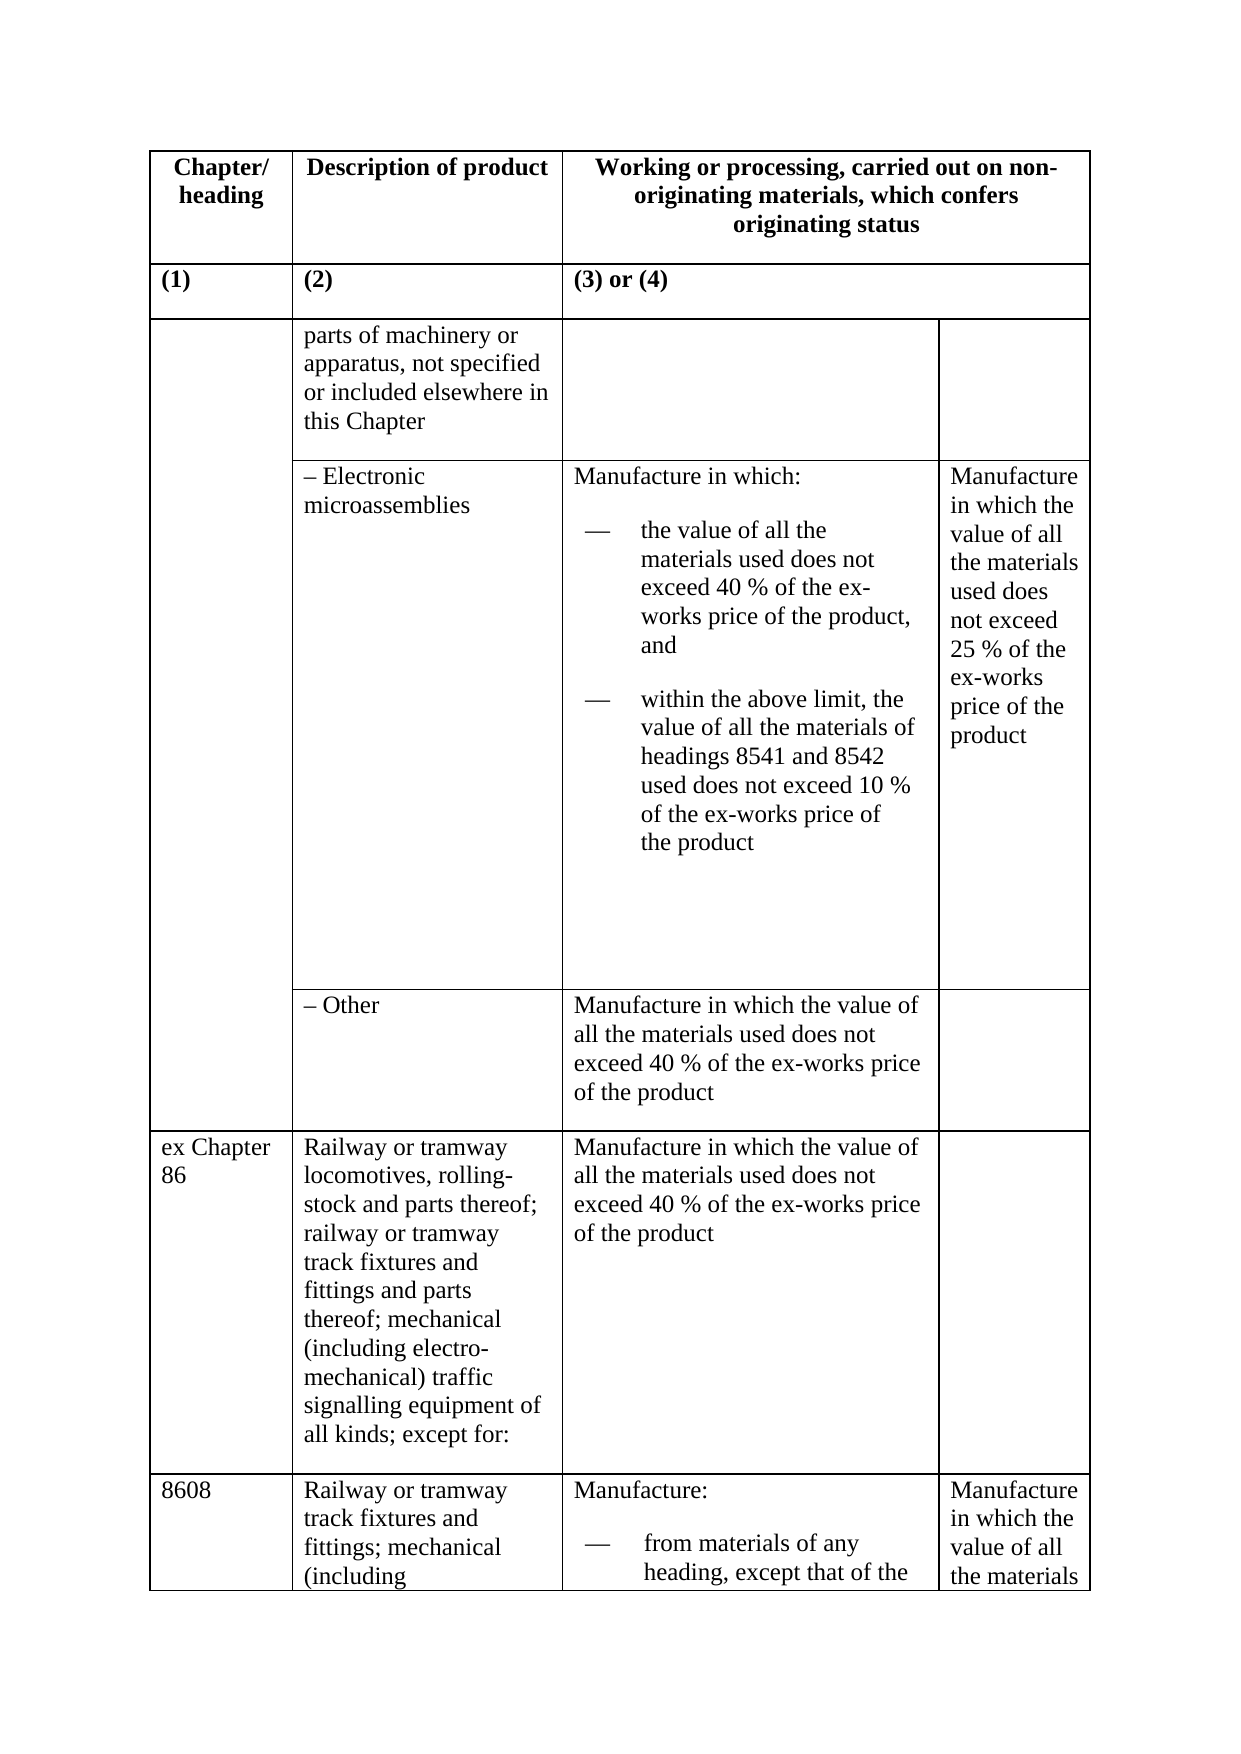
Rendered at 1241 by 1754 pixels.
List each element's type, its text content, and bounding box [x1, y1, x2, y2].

table_header — [574, 1529, 632, 1586]
table_cell Railway or tramway locomotives, rolling-stock and parts thereof; railway or tramway track fixtures and fittings and parts thereof; mechanical (including electro-mechanical) traffic signalling equipment of all kinds; except for: [293, 1132, 562, 1473]
table_cell – Electronic microassemblies [293, 461, 562, 989]
table_cell (2) [293, 265, 562, 318]
table_cell Manufacture in which the value of all the materials used does not exceed 40 % of the ex-works price of the product [563, 990, 938, 1130]
table_cell Manufacture in which: [563, 461, 938, 989]
table_cell [940, 1132, 1089, 1473]
table_cell [940, 990, 1089, 1130]
table_cell Manufacture in which the value of all the materials [940, 1475, 1089, 1590]
table_cell within the above limit, the value of all the materials of headings 8541 and 8542 used does not exceed 10 % of the ex-works price of the product [629, 684, 928, 881]
table_cell – Other [293, 990, 562, 1130]
table_header Working or processing, carried out on non-originating materials, which confers originating status [563, 152, 1089, 263]
table_cell — [574, 684, 629, 881]
table_header Chapter/ heading [151, 152, 292, 263]
table_header — [574, 515, 629, 684]
table_cell [563, 320, 938, 460]
table_cell (3) or (4) [563, 265, 1089, 318]
table_cell 8608 [151, 1475, 292, 1590]
table_cell Manufacture: [563, 1475, 938, 1590]
table_cell (1) [151, 265, 292, 318]
table_cell Railway or tramway track fixtures and fittings; mechanical (including [293, 1475, 562, 1590]
table_cell Manufacture in which the value of all the materials used does not exceed 40 % of the ex-works price of the product [563, 1132, 938, 1473]
table_header the value of all the materials used does not exceed 40 % of the ex-works price of the product, and [629, 515, 928, 684]
table_header Description of product [293, 152, 562, 263]
table_cell ex Chapter 86 [151, 1132, 292, 1473]
table_cell [151, 460, 292, 989]
table_cell [940, 320, 1089, 460]
table_cell Manufacture in which the value of all the materials used does not exceed 25 % of the ex-works price of the product [940, 461, 1089, 989]
table_header from materials of any heading, except that of the [632, 1529, 928, 1586]
table_cell [151, 989, 292, 1130]
table_cell parts of machinery or apparatus, not specified or included elsewhere in this Chapter [293, 320, 562, 460]
table_cell [151, 320, 292, 460]
